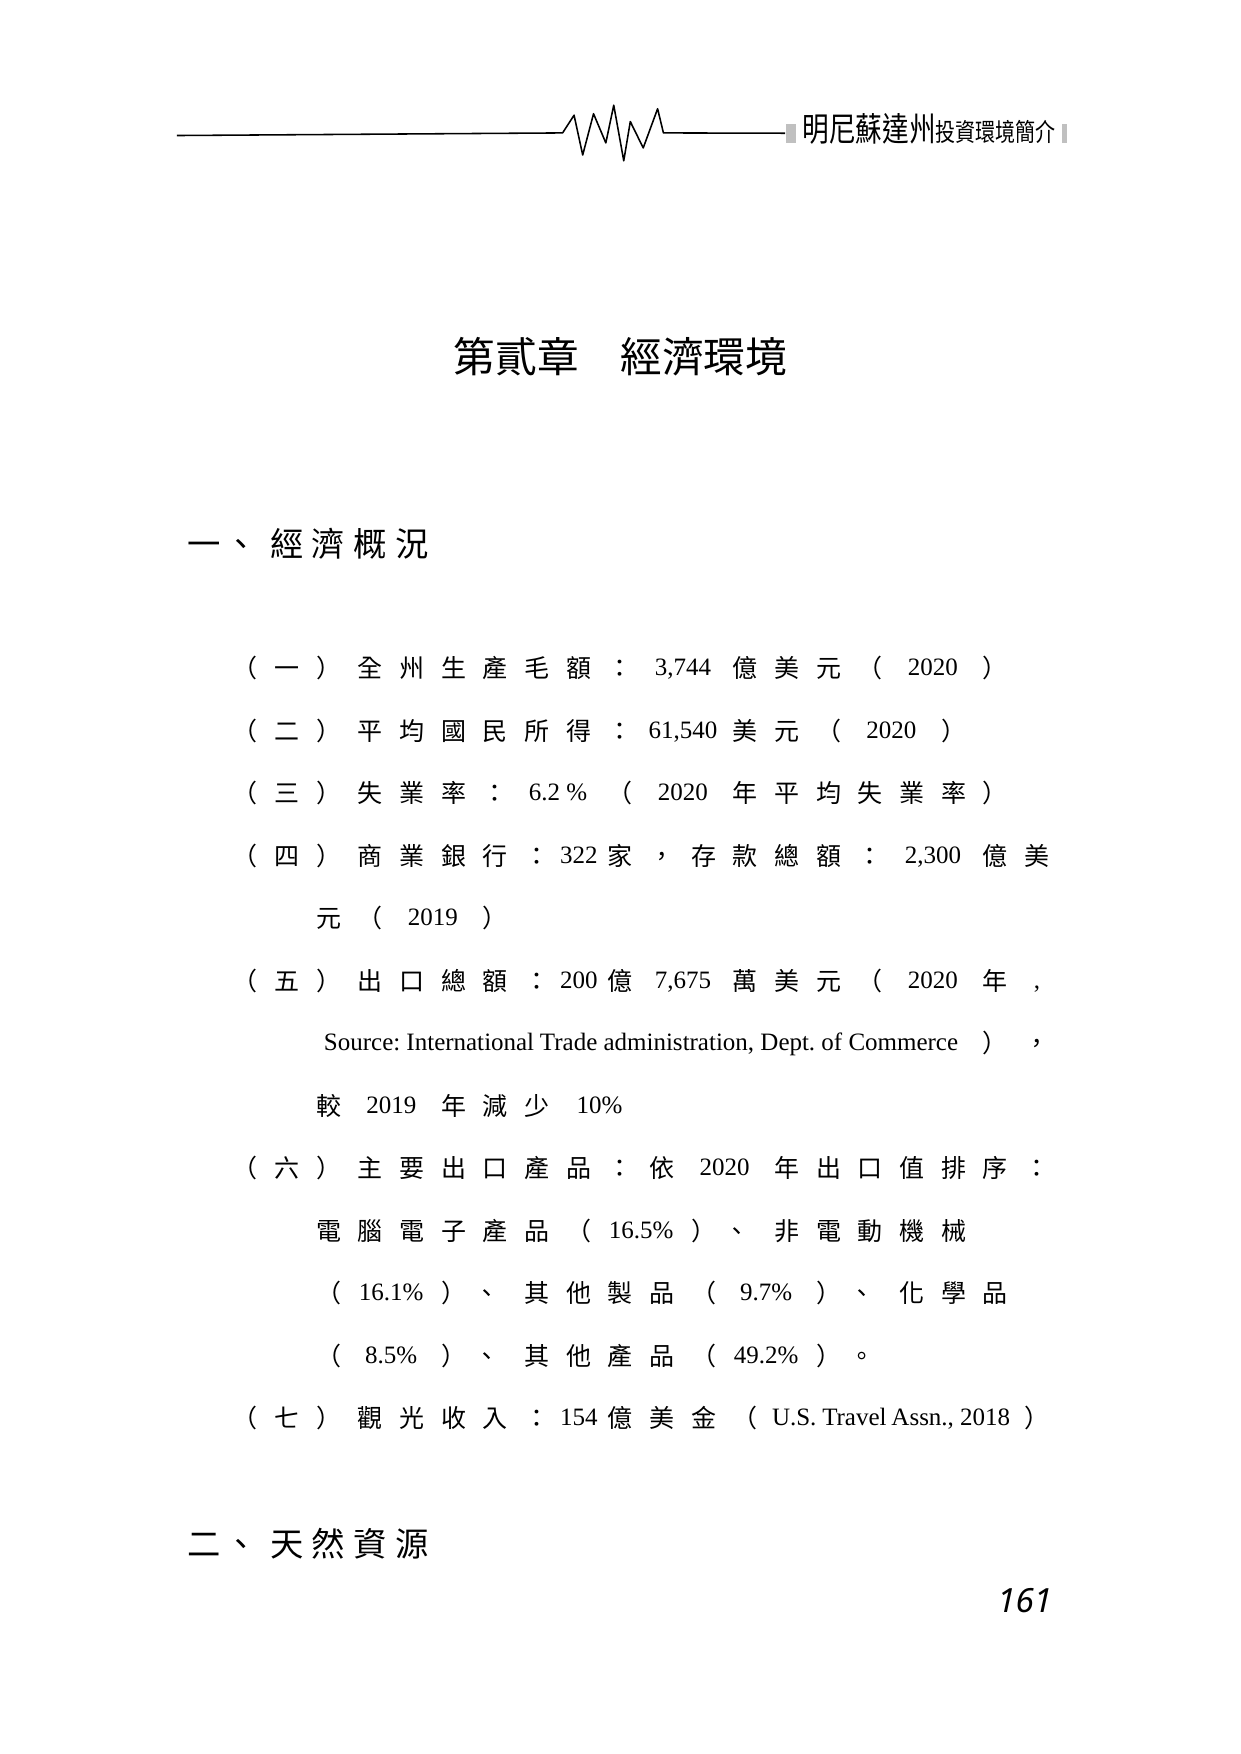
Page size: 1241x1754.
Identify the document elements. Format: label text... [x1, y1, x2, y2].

text （七）觀光收入：154億美金（U.S. Travel Assn., 2018） [207, 1375, 1058, 1438]
text 一、經濟概況 [183, 500, 1058, 563]
text 二、天然資源 [183, 1500, 1058, 1563]
text （一）全州生產毛額：3,744億美元（2020） [207, 625, 1058, 688]
text 第貳章 經濟環境 [183, 313, 1058, 375]
text （六）主要出口產品：依2020年出口值排序：電腦電子產品（16.5%）、非電動機械（16.1%）、其他製品（9.7%）、化學品（8.5%）、其他產品（49.2%）。 [207, 1125, 1058, 1375]
text （五）出口總額：200億7,675萬美元（2020年, Source: International Trade administration, Dept. of Commerce），較2019年減少10% [207, 938, 1058, 1125]
text （四）商業銀行：322家，存款總額：2,300億美元（2019） [207, 813, 1058, 938]
text （二）平均國民所得：61,540美元（2020） [207, 688, 1058, 750]
text （三）失業率：6.2 %（2020年平均失業率） [207, 750, 1058, 813]
